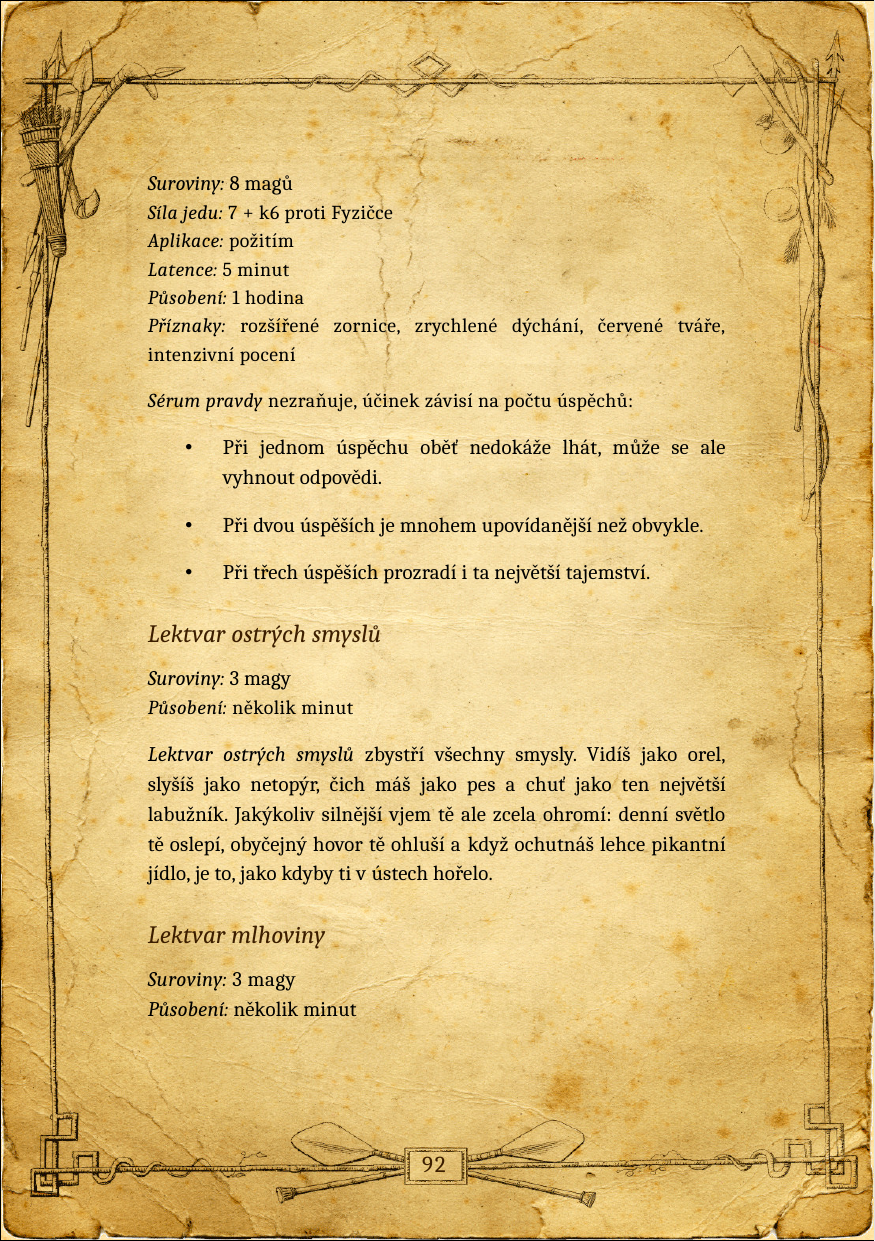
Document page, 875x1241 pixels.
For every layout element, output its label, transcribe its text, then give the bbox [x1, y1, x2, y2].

list Při jednom úspěchu oběť nedokáže lhát, může se ale vyhnout odpovědi. [185, 436, 726, 490]
subtitle Lektvar mlhoviny [148, 921, 726, 950]
text Suroviny: 8 magů Síla jedu: 7 + k6 proti Fyzičce Aplikace: požitím Latence: 5 minut Působení: 1 hodina Příznaky: rozšířené zornice, zrychlené dýchání, červené tváře, intenzivní pocení [148, 172, 726, 366]
list Při třech úspěších prozradí i⁠ ta největší tajemství. [185, 561, 726, 585]
list Při dvou úspěších je mnohem upovídanější než obvykle. [185, 513, 726, 537]
picture [1, 1, 874, 1240]
subtitle Lektvar ostrých smyslů [148, 620, 726, 649]
text Lektvar ostrých smyslů zbystří všechny smysly. Vidíš jako orel, slyšíš jako netopýr, čich máš jako pes a⁠ chuť jako ten největší labužník. Jakýkoliv silnější vjem tě ale zcela ohromí: denní světlo tě oslepí, obyčejný hovor tě ohluší a⁠ když ochutnáš lehce pikantní jídlo, je to, jako kdyby ti v⁠ ústech hořelo. [148, 742, 726, 886]
text Sérum pravdy nezraňuje, účinek závisí na počtu úspěchů: [148, 390, 726, 412]
text Suroviny: 3 magy Působení: několik minut [148, 968, 726, 1022]
text Suroviny: 3 magy Působení: několik minut [148, 667, 726, 719]
